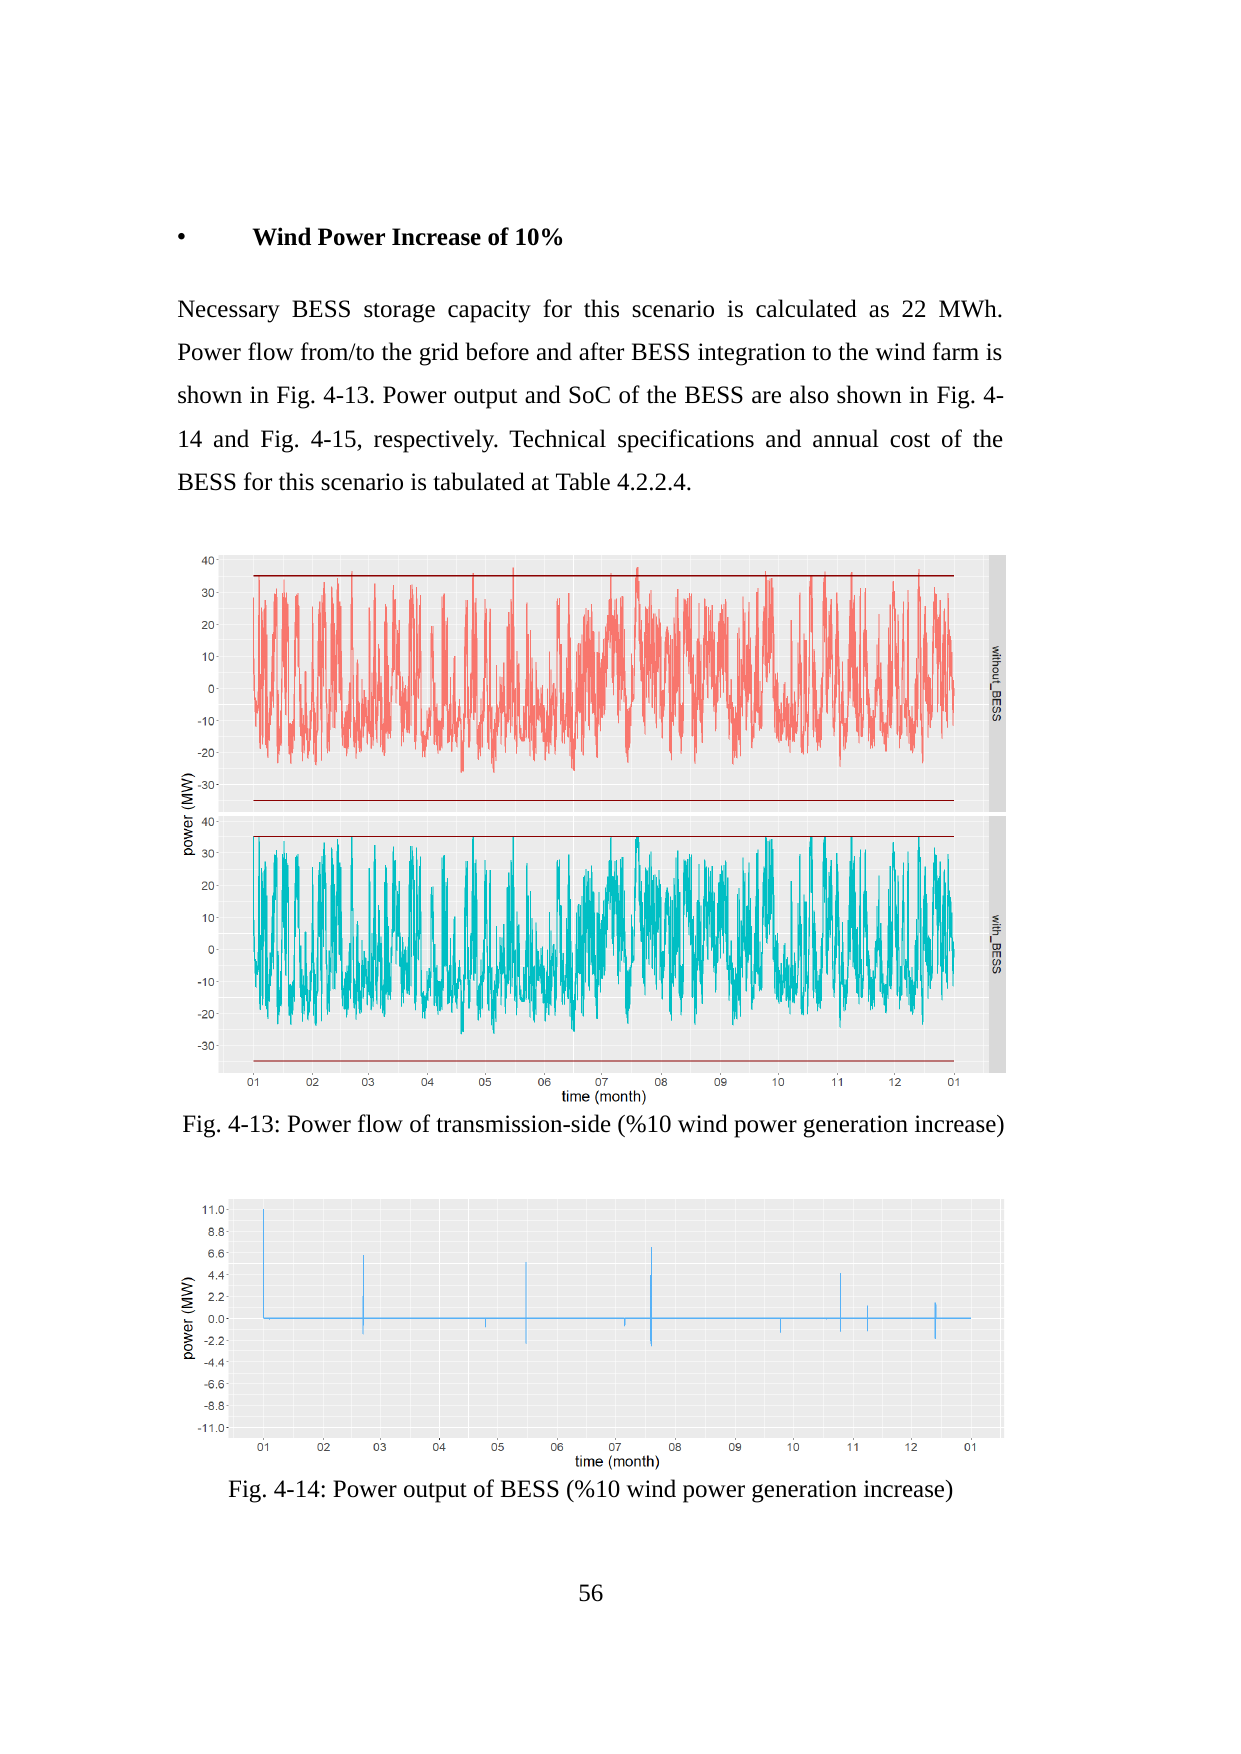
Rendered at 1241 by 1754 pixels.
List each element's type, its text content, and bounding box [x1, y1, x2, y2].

text Fig. 4-13: Power flow of transmission-side (%10 wind power generation increase) [177, 1107, 1009, 1138]
text Necessary BESS storage capacity for this scenario is calculated as 22 MWh. Power flow from/to the grid before and after BESS integration to the wind farm is shown in Fig. 4-13. Power output and SoC of the BESS are also shown in Fig. 4-14 and Fig. 4-15, respectively. Technical specifications and annual cost of the BESS for this scenario is tabulated at Table 4.2.2.4. [177, 294, 1004, 496]
picture [177, 1194, 1005, 1472]
text Fig. 4-14: Power output of BESS (%10 wind power generation increase) [177, 1472, 1004, 1503]
picture [177, 552, 1010, 1107]
list Wind Power Increase of 10% [177, 222, 1004, 250]
